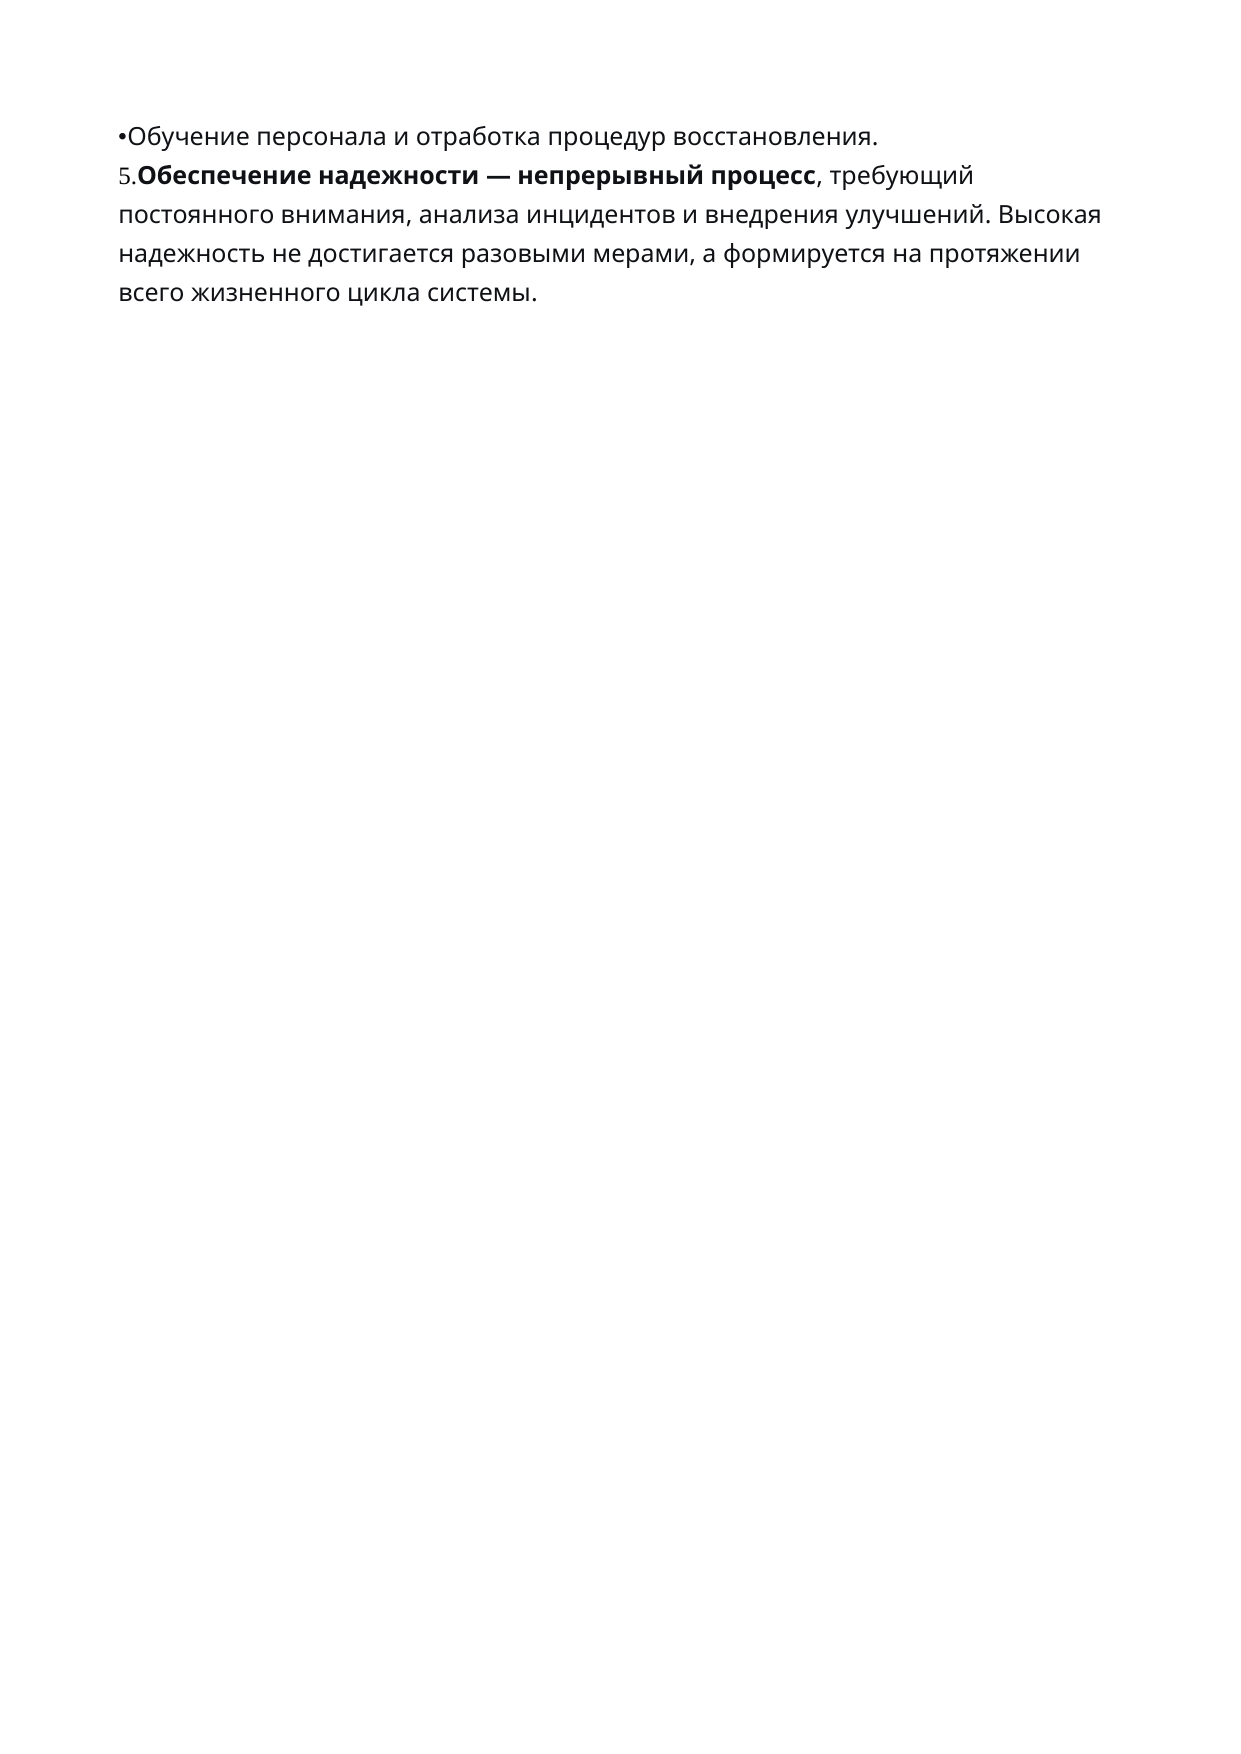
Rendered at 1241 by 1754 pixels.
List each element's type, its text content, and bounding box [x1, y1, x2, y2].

list Обеспечение надежности — непрерывный процесс, требующий постоянного внимания, анализа инцидентов и внедрения улучшений. Высокая надежность не достигается разовыми мерами, а формируется на протяжении всего жизненного цикла системы. [118, 157, 1122, 309]
list Обучение персонала и отработка процедур восстановления. [118, 118, 1122, 152]
